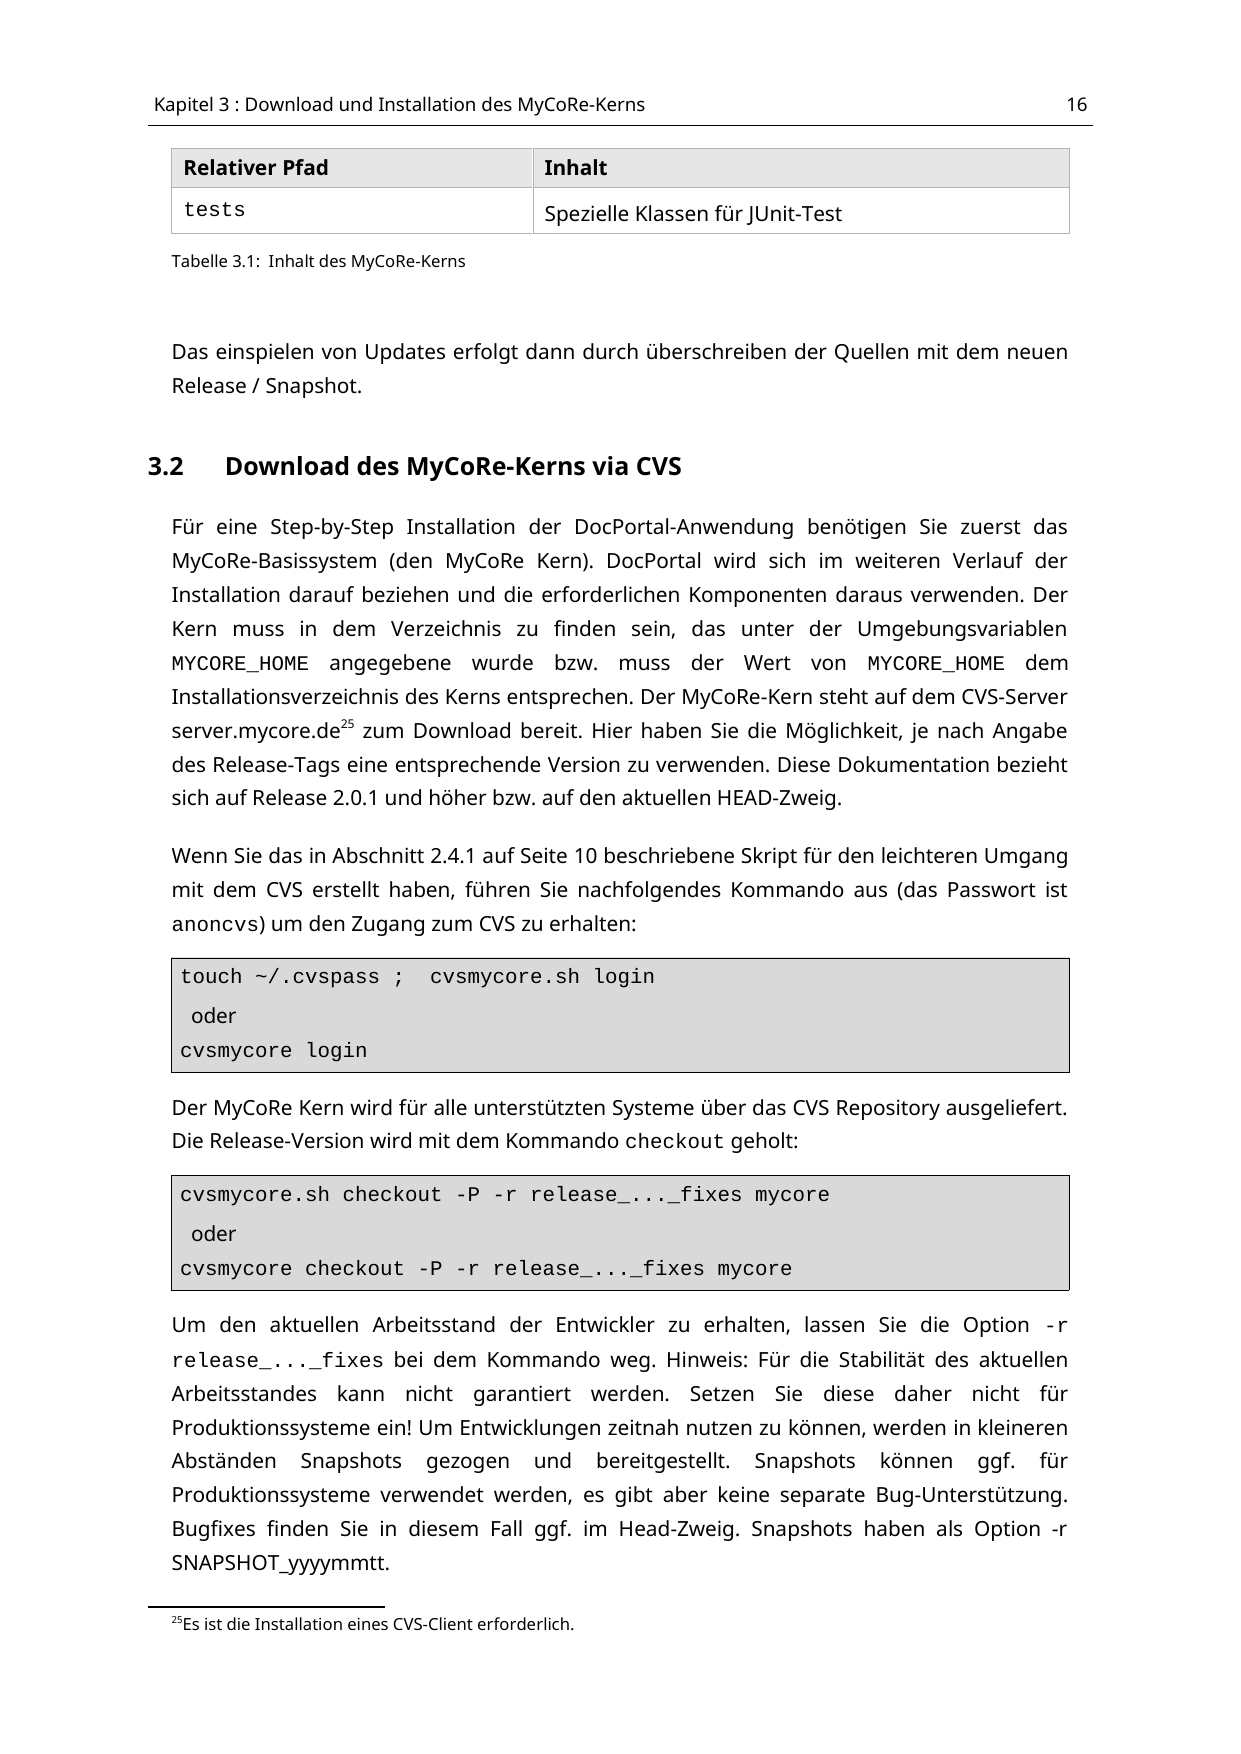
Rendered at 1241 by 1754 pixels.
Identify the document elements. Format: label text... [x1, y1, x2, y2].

text Tabelle 3.1: Inhalt des MyCoRe-Kerns [171, 250, 1069, 273]
text Es ist die Installation eines CVS-Client erforderlich. [171, 1613, 1069, 1636]
text Wenn Sie das in Abschnitt 2.4.1 auf Seite 8 beschriebene Skript für den leichteren Umgang mit dem CVS erstellt haben, führen Sie nachfolgendes Kommando aus (das Passwort ist anoncvs) um den Zugang zum CVS zu erhalten: [171, 841, 1069, 937]
text cvsmycore.sh checkout -P -r release_..._fixes mycore [172, 1176, 1069, 1207]
text oder [172, 992, 1069, 1029]
table_header Inhalt [534, 149, 1069, 187]
table_cell Spezielle Klassen für JUnit-Test [534, 188, 1069, 233]
table_header Relativer Pfad [172, 149, 532, 187]
text Um den aktuellen Arbeitsstand der Entwickler zu erhalten, lassen Sie die Option -r release_..._fixes bei dem Kommando weg. Hinweis: Für die Stabilität des aktuellen Arbeitsstandes kann nicht garantiert werden. Setzen Sie diese daher nicht für Produktionssysteme ein! Um Entwicklungen zeitnah nutzen zu können, werden in kleineren Abständen Snapshots gezogen und bereitgestellt. Snapshots können ggf. für Produktionssysteme verwendet werden, es gibt aber keine separate Bug-Unterstützung. Bugfixes finden Sie in diesem Fall ggf. im Head-Zweig. Snapshots haben als Option -r SNAPSHOT_yyyymmtt. [171, 1311, 1069, 1576]
text oder [172, 1210, 1069, 1247]
text cvsmycore checkout -P -r release_..._fixes mycore [172, 1250, 1069, 1290]
text Für eine Step-by-Step Installation der DocPortal-Anwendung benötigen Sie zuerst das MyCoRe-Basissystem (den MyCoRe Kern). DocPortal wird sich im weiteren Verlauf der Installation darauf beziehen und die erforderlichen Komponenten daraus verwenden. Der Kern muss in dem Verzeichnis zu finden sein, das unter der Umgebungsvariablen MYCORE_HOME angegebene wurde bzw. muss der Wert von MYCORE_HOME dem Installationsverzeichnis des Kerns entsprechen. Der MyCoRe-Kern steht auf dem CVS-Server server.mycore.de zum Download bereit. Hier haben Sie die Möglichkeit, je nach Angabe des Release-Tags eine entsprechende Version zu verwenden. Diese Dokumentation bezieht sich auf Release 2.0.1 und höher bzw. auf den aktuellen HEAD-Zweig. [171, 512, 1069, 812]
subtitle Download des MyCoRe-Kerns via CVS [148, 448, 1092, 482]
table_cell tests [172, 188, 532, 233]
text Der MyCoRe Kern wird für alle unterstützten Systeme über das CVS Repository ausgeliefert. Die Release-Version wird mit dem Kommando checkout geholt: [171, 1093, 1069, 1155]
text Das einspielen von Updates erfolgt dann durch überschreiben der Quellen mit dem neuen Release / Snapshot. [171, 337, 1069, 399]
text touch ~/.cvspass ; cvsmycore.sh login [172, 959, 1069, 989]
text cvsmycore login [172, 1032, 1069, 1072]
